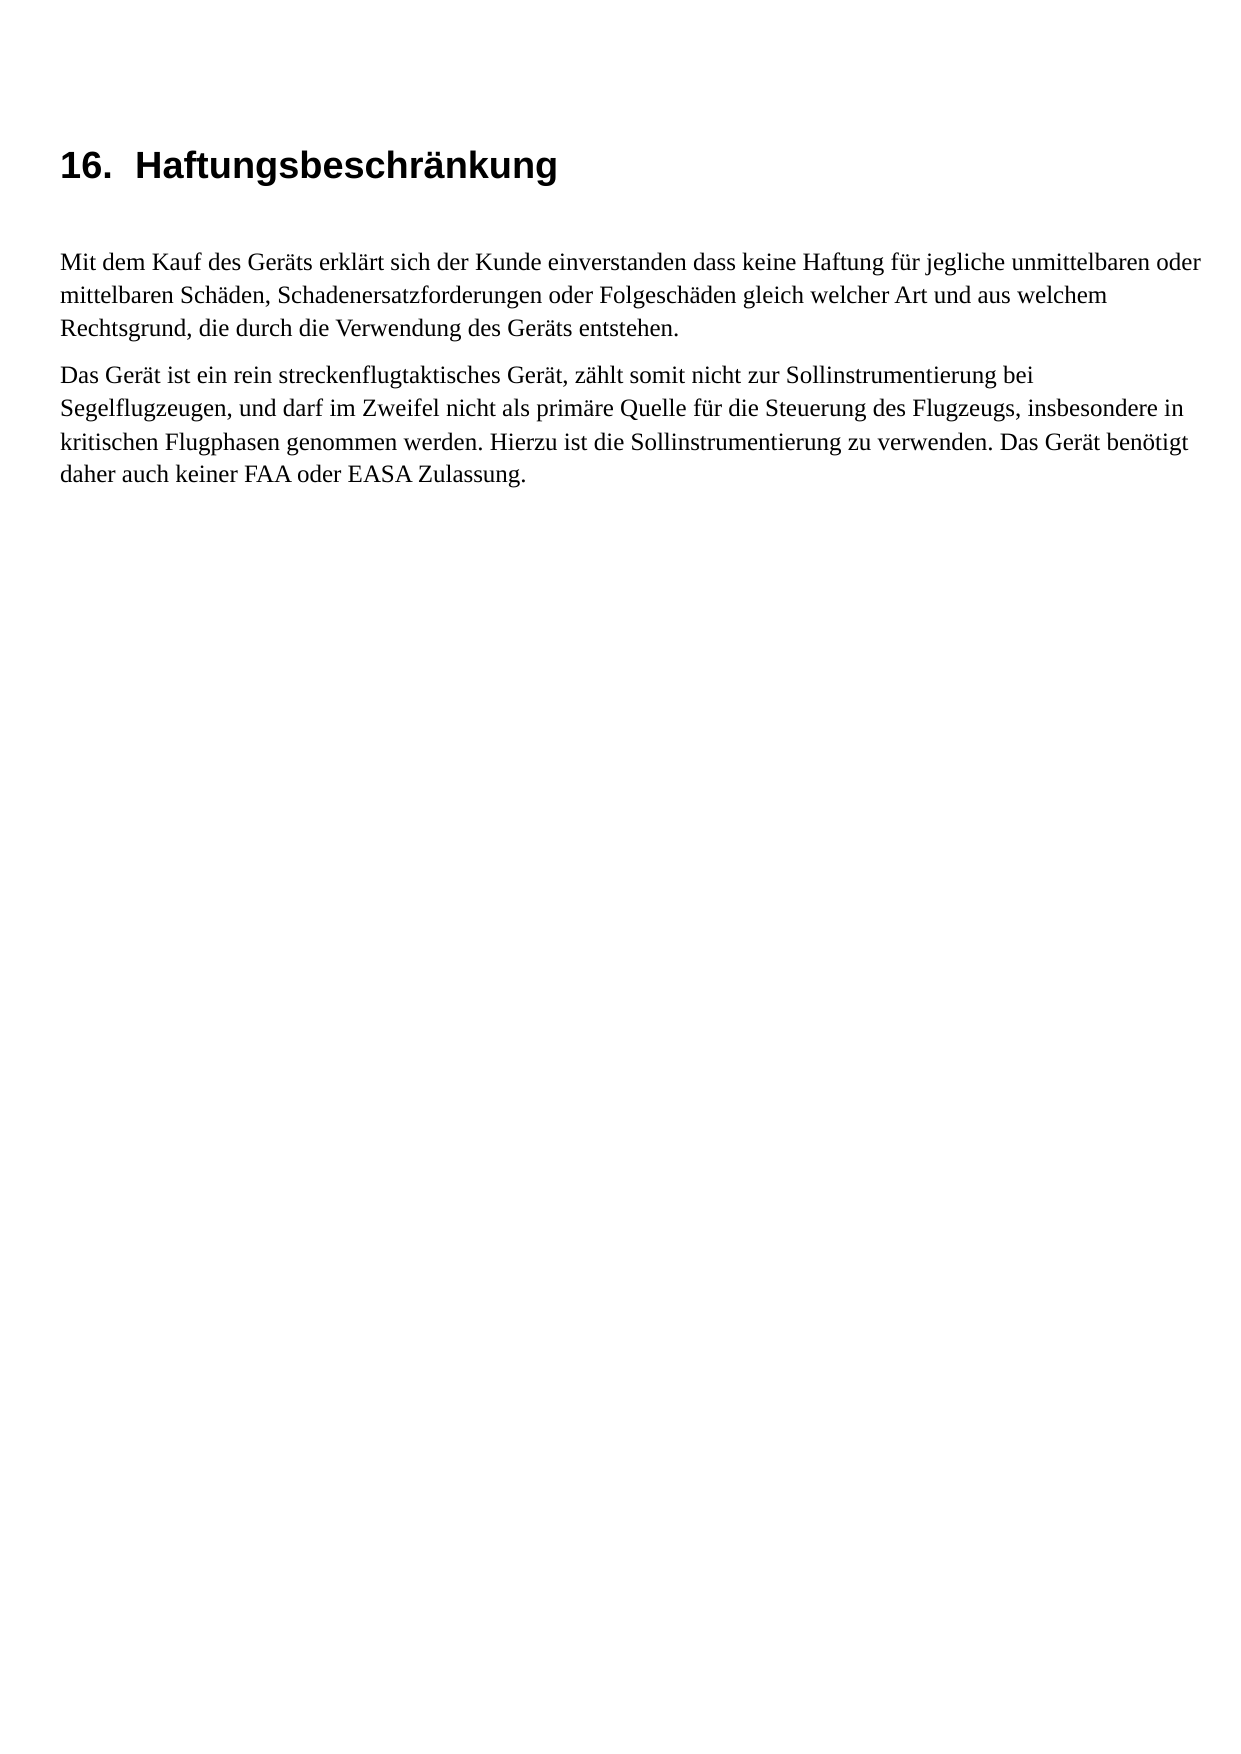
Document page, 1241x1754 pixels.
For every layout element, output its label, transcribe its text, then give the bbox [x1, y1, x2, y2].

subtitle Haftungsbeschränkung [60, 143, 1207, 187]
text Mit dem Kauf des Geräts erklärt sich der Kunde einverstanden dass keine Haftung für jegliche unmittelbaren oder mittelbaren Schäden, Schadenersatzforderungen oder Folgeschäden gleich welcher Art und aus welchem Rechtsgrund, die durch die Verwendung des Geräts entstehen. [60, 247, 1207, 342]
text Das Gerät ist ein rein streckenflugtaktisches Gerät, zählt somit nicht zur Sollinstrumentierung bei Segelflugzeugen, und darf im Zweifel nicht als primäre Quelle für die Steuerung des Flugzeugs, insbesondere in kritischen Flugphasen genommen werden. Hierzu ist die Sollinstrumentierung zu verwenden. Das Gerät benötigt daher auch keiner FAA oder EASA Zulassung. [60, 361, 1207, 488]
